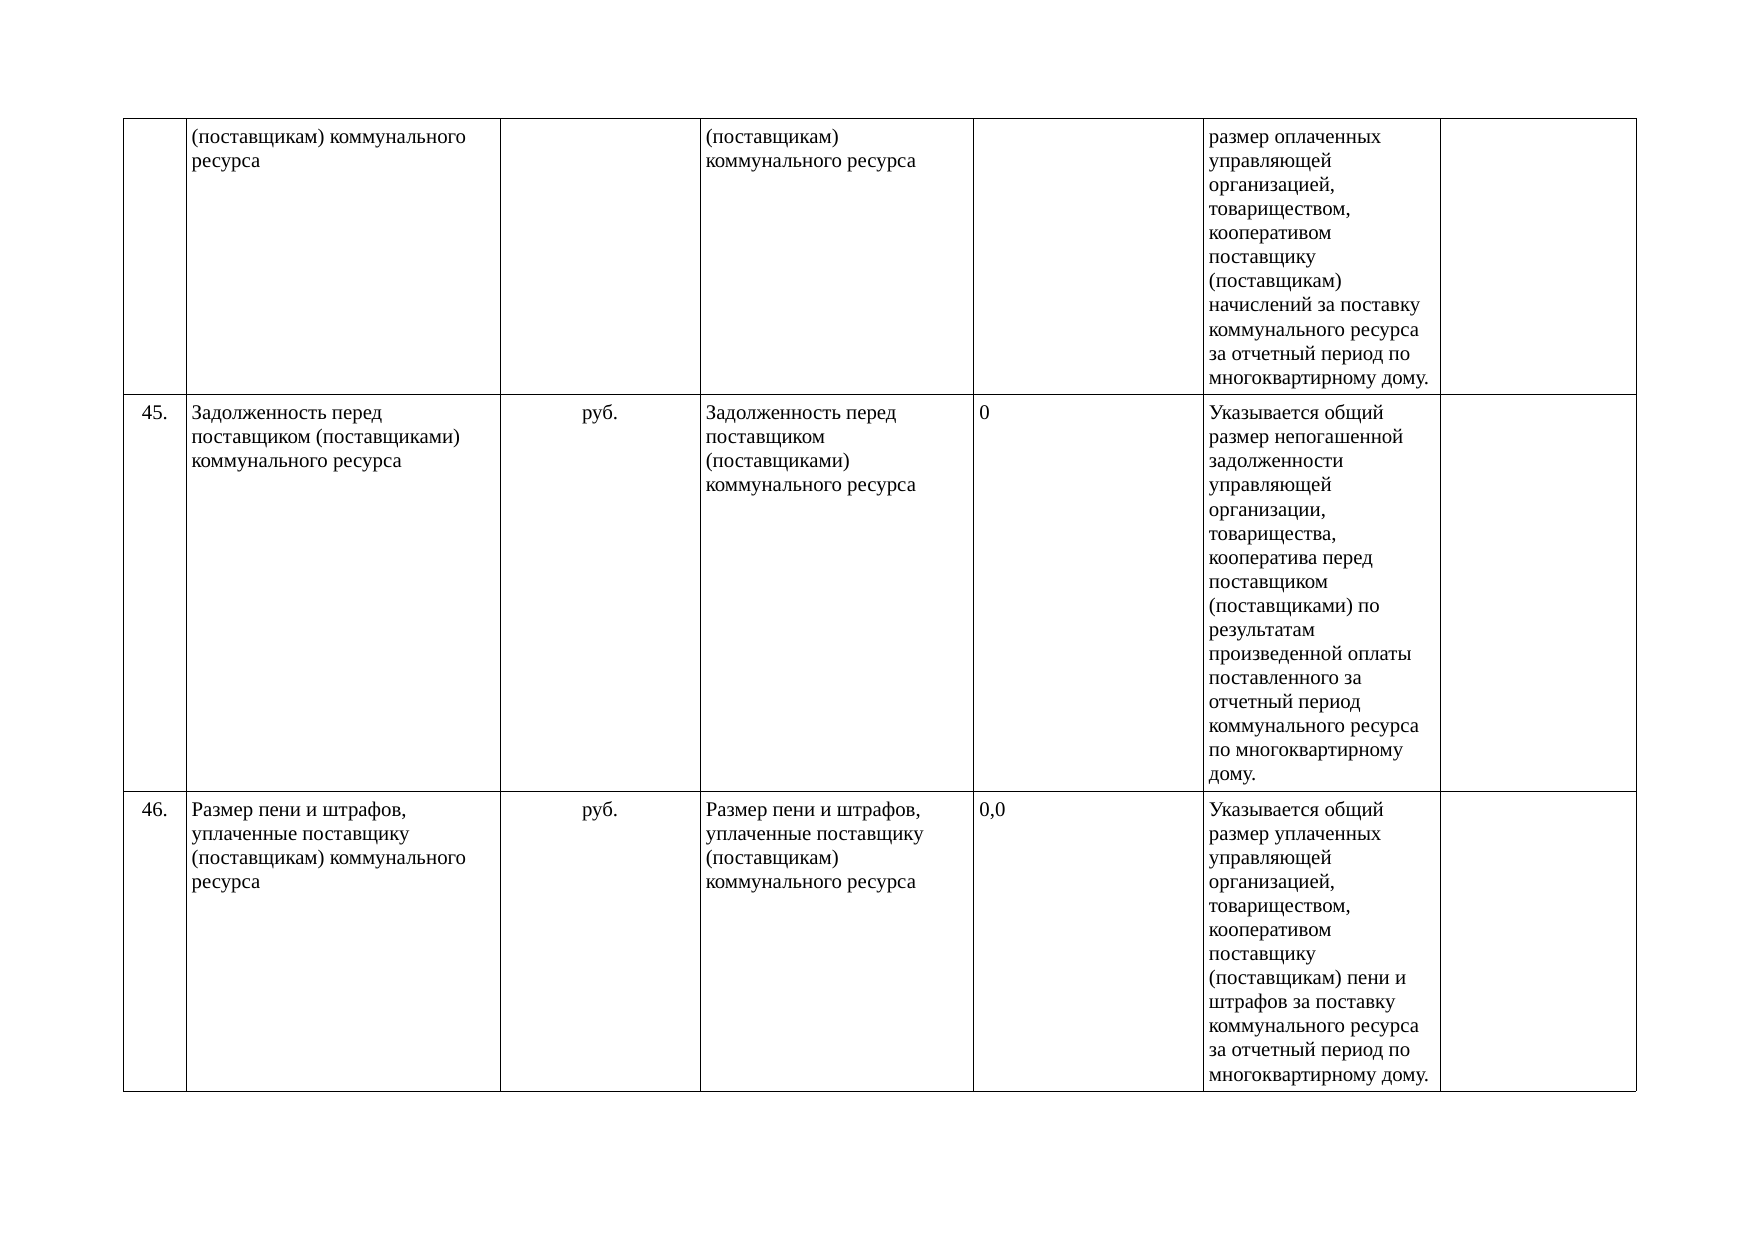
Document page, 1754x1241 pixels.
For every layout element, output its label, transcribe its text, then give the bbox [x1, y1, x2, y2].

table_cell [501, 119, 700, 394]
table_cell 45. [124, 395, 186, 791]
table_cell руб. [501, 395, 700, 791]
table_cell руб. [501, 792, 700, 1091]
table_cell Указывается общий размер уплаченных управляющей организацией, товариществом, кооперативом поставщику (поставщикам) пени и штрафов за поставку коммунального ресурса за отчетный период по многоквартирному дому. [1204, 792, 1440, 1091]
table_cell (поставщикам) коммунального ресурса [701, 119, 973, 394]
table_cell [124, 119, 186, 394]
table_cell 0 [974, 395, 1203, 791]
table_cell [1441, 119, 1636, 394]
table_cell [1441, 792, 1636, 1091]
table_cell [974, 119, 1203, 394]
table_cell [1441, 395, 1636, 791]
table_cell Задолженность перед поставщиком (поставщиками) коммунального ресурса [701, 395, 973, 791]
table_cell Размер пени и штрафов, уплаченные поставщику (поставщикам) коммунального ресурса [187, 792, 500, 1091]
table_cell 46. [124, 792, 186, 1091]
table_cell размер оплаченных управляющей организацией, товариществом, кооперативом поставщику (поставщикам) начислений за поставку коммунального ресурса за отчетный период по многоквартирному дому. [1204, 119, 1440, 394]
table_cell 0,0 [974, 792, 1203, 1091]
table_cell Указывается общий размер непогашенной задолженности управляющей организации, товарищества, кооператива перед поставщиком (поставщиками) по результатам произведенной оплаты поставленного за отчетный период коммунального ресурса по многоквартирному дому. [1204, 395, 1440, 791]
table_cell (поставщикам) коммунального ресурса [187, 119, 500, 394]
table_cell Размер пени и штрафов, уплаченные поставщику (поставщикам) коммунального ресурса [701, 792, 973, 1091]
table_cell Задолженность перед поставщиком (поставщиками) коммунального ресурса [187, 395, 500, 791]
